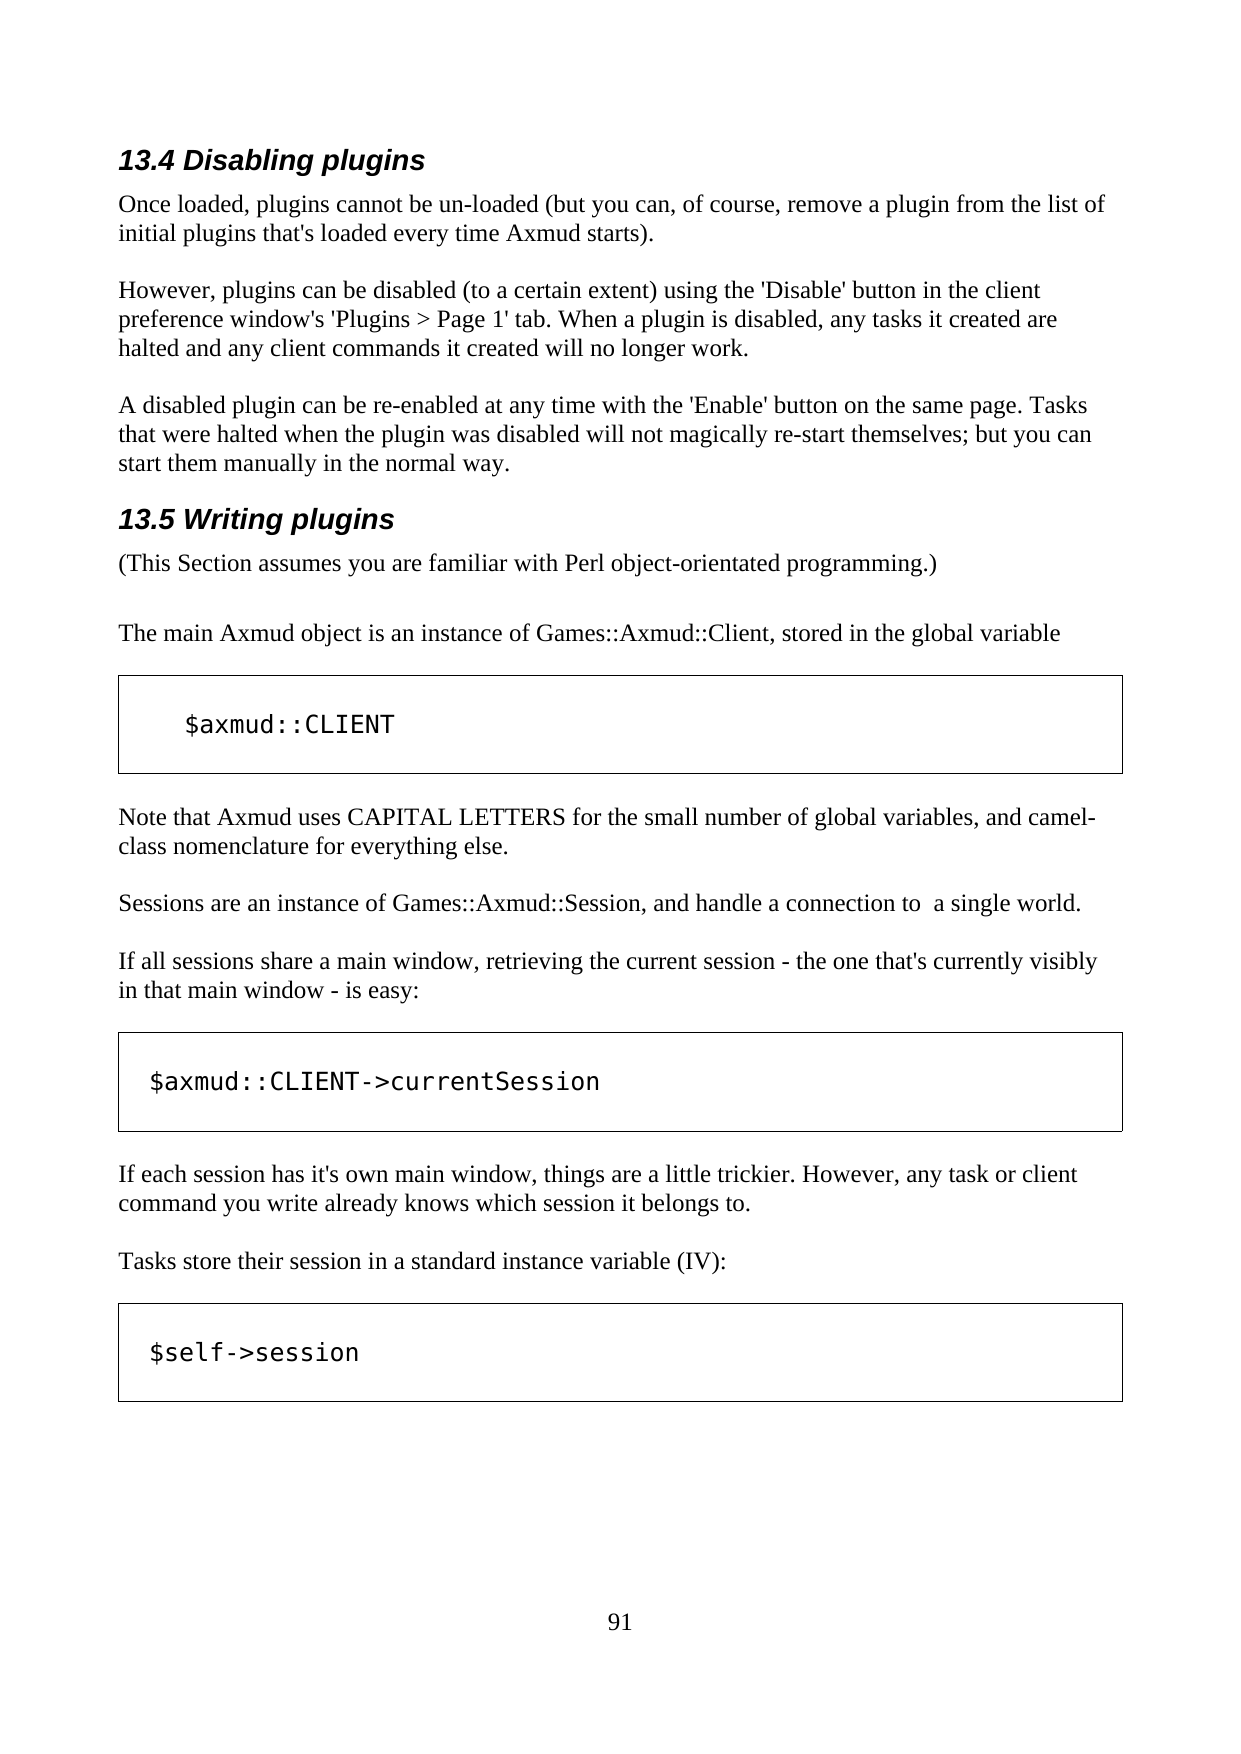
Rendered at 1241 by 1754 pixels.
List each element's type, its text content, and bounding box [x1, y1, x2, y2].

text Sessions are an instance of Games::Axmud::Session, and handle a connection to a single world. [118, 888, 1122, 917]
text Note that Axmud uses CAPITAL LETTERS for the small number of global variables, and camel-class nomenclature for everything else. [118, 802, 1122, 860]
text The main Axmud object is an instance of Games::Axmud::Client, stored in the global variable [118, 618, 1122, 646]
text If all sessions share a main window, retrieving the current session - the one that's currently visibly in that main window - is easy: [118, 946, 1122, 1003]
text (This Section assumes you are familiar with Perl object-orientated programming.) [118, 548, 1122, 576]
table_header $self->session [119, 1304, 1122, 1401]
subtitle 13.5 Writing plugins [118, 502, 1122, 535]
table_header $axmud::CLIENT [119, 676, 1122, 773]
text A disabled plugin can be re-enabled at any time with the 'Enable' button on the same page. Tasks that were halted when the plugin was disabled will not magically re-start themselves; but you can start them manually in the normal way. [118, 390, 1122, 477]
text However, plugins can be disabled (to a certain extent) using the 'Disable' button in the client preference window's 'Plugins > Page 1' tab. When a plugin is disabled, any tasks it created are halted and any client commands it created will no longer work. [118, 275, 1122, 362]
table_header $axmud::CLIENT->currentSession [119, 1033, 1122, 1131]
subtitle 13.4 Disabling plugins [118, 143, 1122, 177]
text Tasks store their session in a standard instance variable (IV): [118, 1246, 1122, 1274]
text If each session has it's own main window, things are a little trickier. However, any task or client command you write already knows which session it belongs to. [118, 1159, 1122, 1217]
text Once loaded, plugins cannot be un-loaded (but you can, of course, remove a plugin from the list of initial plugins that's loaded every time Axmud starts). [118, 189, 1122, 247]
